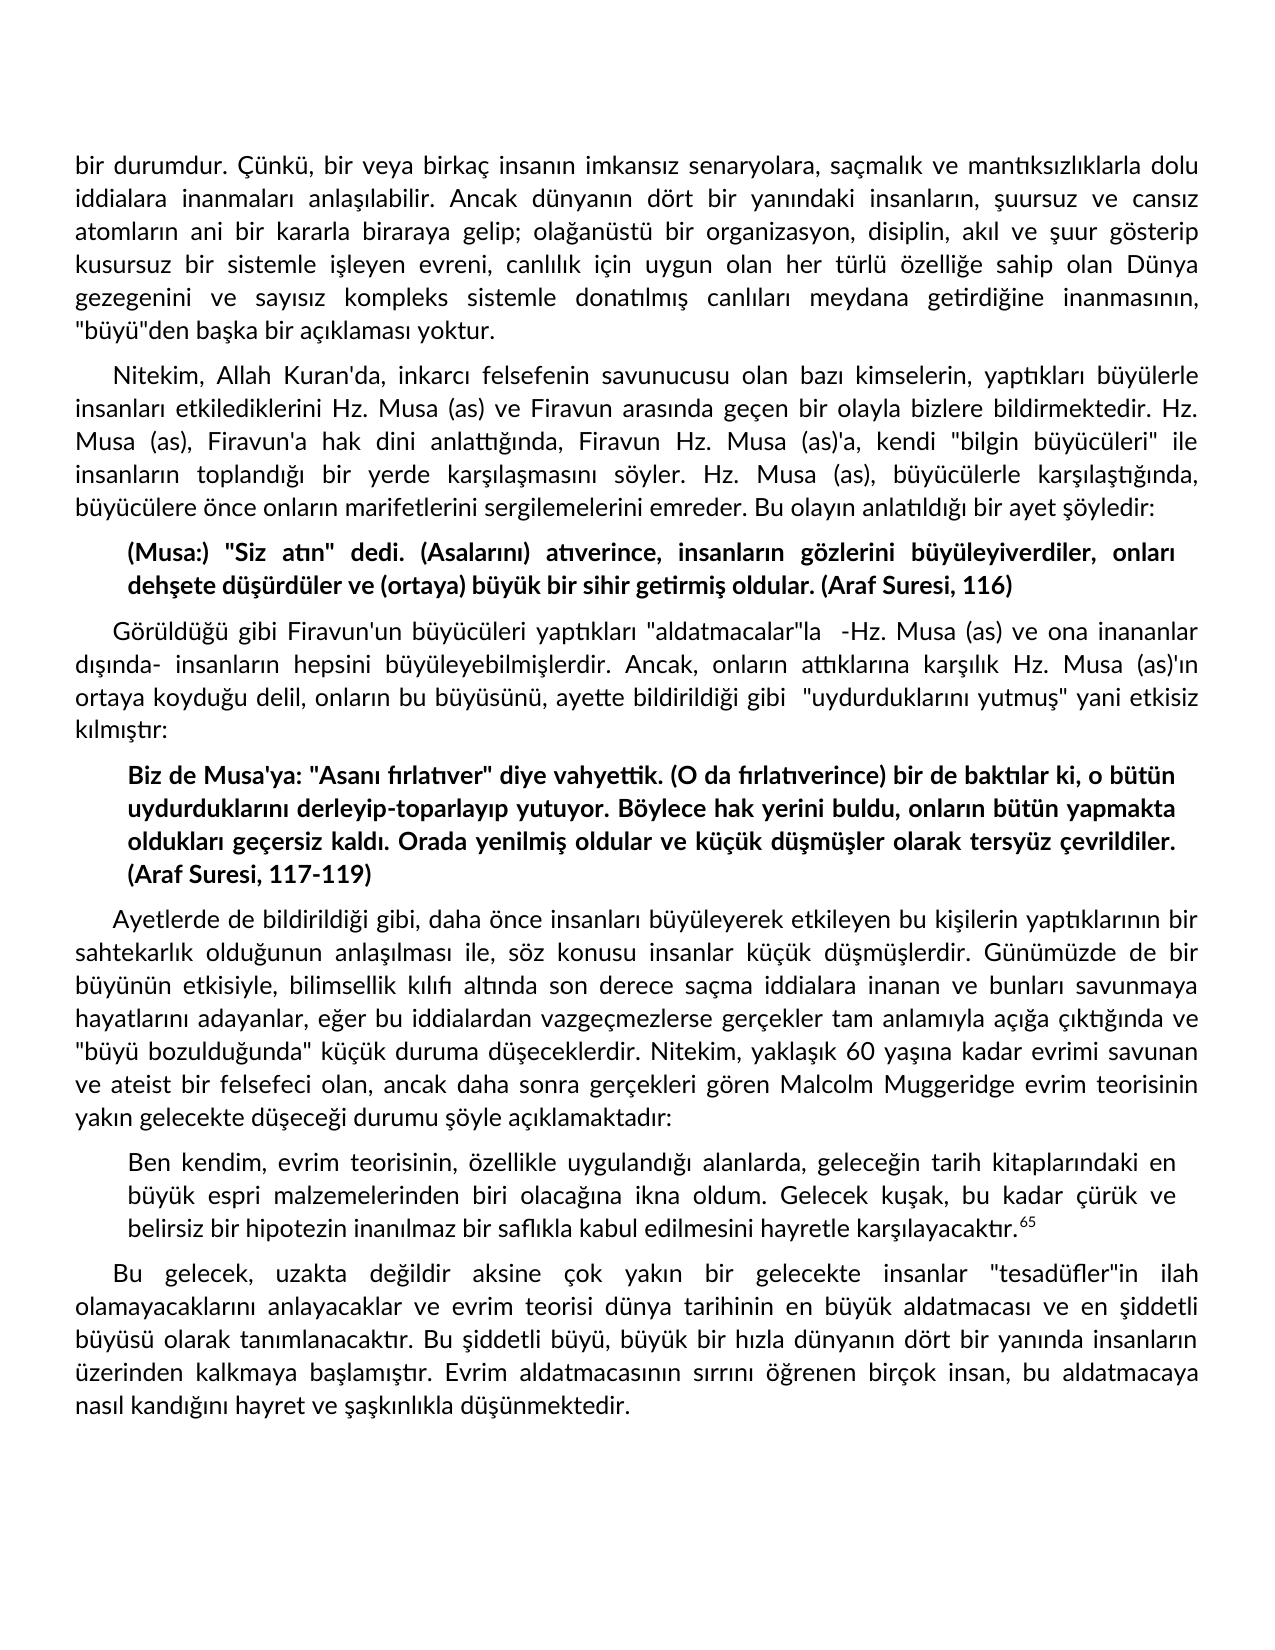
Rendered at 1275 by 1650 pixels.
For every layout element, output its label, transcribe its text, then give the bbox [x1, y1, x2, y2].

text Görüldüğü gibi Firavun'un büyücüleri yaptıkları "aldatmacalar"la -Hz. Musa (as) ve ona inananlar dışında- insanların hepsini büyüleyebilmişlerdir. Ancak, onların attıklarına karşılık Hz. Musa (as)'ın ortaya koyduğu delil, onların bu büyüsünü, ayette bildirildiği gibi "uydurduklarını yutmuş" yani etkisiz kılmıştır: [75, 615, 1200, 744]
text (Musa:) "Siz atın" dedi. (Asalarını) atıverince, insanların gözlerini büyüleyiverdiler, onları dehşete düşürdüler ve (ortaya) büyük bir sihir getirmiş oldular. (Araf Suresi, 116) [127, 537, 1177, 600]
text Bu gelecek, uzakta değildir aksine çok yakın bir gelecekte insanlar "tesadüfler"in ilah olamayacaklarını anlayacaklar ve evrim teorisi dünya tarihinin en büyük aldatmacası ve en şiddetli büyüsü olarak tanımlanacaktır. Bu şiddetli büyü, büyük bir hızla dünyanın dört bir yanında insanların üzerinden kalkmaya başlamıştır. Evrim aldatmacasının sırrını öğrenen birçok insan, bu aldatmacaya nasıl kandığını hayret ve şaşkınlıkla düşünmektedir. [75, 1258, 1200, 1419]
text Ben kendim, evrim teorisinin, özellikle uygulandığı alanlarda, geleceğin tarih kitaplarındaki en büyük espri malzemelerinden biri olacağına ikna oldum. Gelecek kuşak, bu kadar çürük ve belirsiz bir hipotezin inanılmaz bir saflıkla kabul edilmesini hayretle karşılayacaktır.65 [127, 1147, 1177, 1242]
text Nitekim, Allah Kuran'da, inkarcı felsefenin savunucusu olan bazı kimselerin, yaptıkları büyülerle insanları etkilediklerini Hz. Musa (as) ve Firavun arasında geçen bir olayla bizlere bildirmektedir. Hz. Musa (as), Firavun'a hak dini anlattığında, Firavun Hz. Musa (as)'a, kendi "bilgin büyücüleri" ile insanların toplandığı bir yerde karşılaşmasını söyler. Hz. Musa (as), büyücülerle karşılaştığında, büyücülere önce onların marifetlerini sergilemelerini emreder. Bu olayın anlatıldığı bir ayet şöyledir: [75, 360, 1200, 522]
text Biz de Musa'ya: "Asanı fırlatıver" diye vahyettik. (O da fırlatıverince) bir de baktılar ki, o bütün uydurduklarını derleyip-toparlayıp yutuyor. Böylece hak yerini buldu, onların bütün yapmakta oldukları geçersiz kaldı. Orada yenilmiş oldular ve küçük düşmüşler olarak tersyüz çevrildiler. (Araf Suresi, 117-119) [127, 759, 1177, 888]
text Ayetlerde de bildirildiği gibi, daha önce insanları büyüleyerek etkileyen bu kişilerin yaptıklarının bir sahtekarlık olduğunun anlaşılması ile, söz konusu insanlar küçük düşmüşlerdir. Günümüzde de bir büyünün etkisiyle, bilimsellik kılıfı altında son derece saçma iddialara inanan ve bunları savunmaya hayatlarını adayanlar, eğer bu iddialardan vazgeçmezlerse gerçekler tam anlamıyla açığa çıktığında ve "büyü bozulduğunda" küçük duruma düşeceklerdir. Nitekim, yaklaşık 60 yaşına kadar evrimi savunan ve ateist bir felsefeci olan, ancak daha sonra gerçekleri gören Malcolm Muggeridge evrim teorisinin yakın gelecekte düşeceği durumu şöyle açıklamaktadır: [75, 904, 1200, 1131]
text bir durumdur. Çünkü, bir veya birkaç insanın imkansız senaryolara, saçmalık ve mantıksızlıklarla dolu iddialara inanmaları anlaşılabilir. Ancak dünyanın dört bir yanındaki insanların, şuursuz ve cansız atomların ani bir kararla biraraya gelip; olağanüstü bir organizasyon, disiplin, akıl ve şuur gösterip kusursuz bir sistemle işleyen evreni, canlılık için uygun olan her türlü özelliğe sahip olan Dünya gezegenini ve sayısız kompleks sistemle donatılmış canlıları meydana getirdiğine inanmasının, "büyü"den başka bir açıklaması yoktur. [75, 150, 1200, 344]
